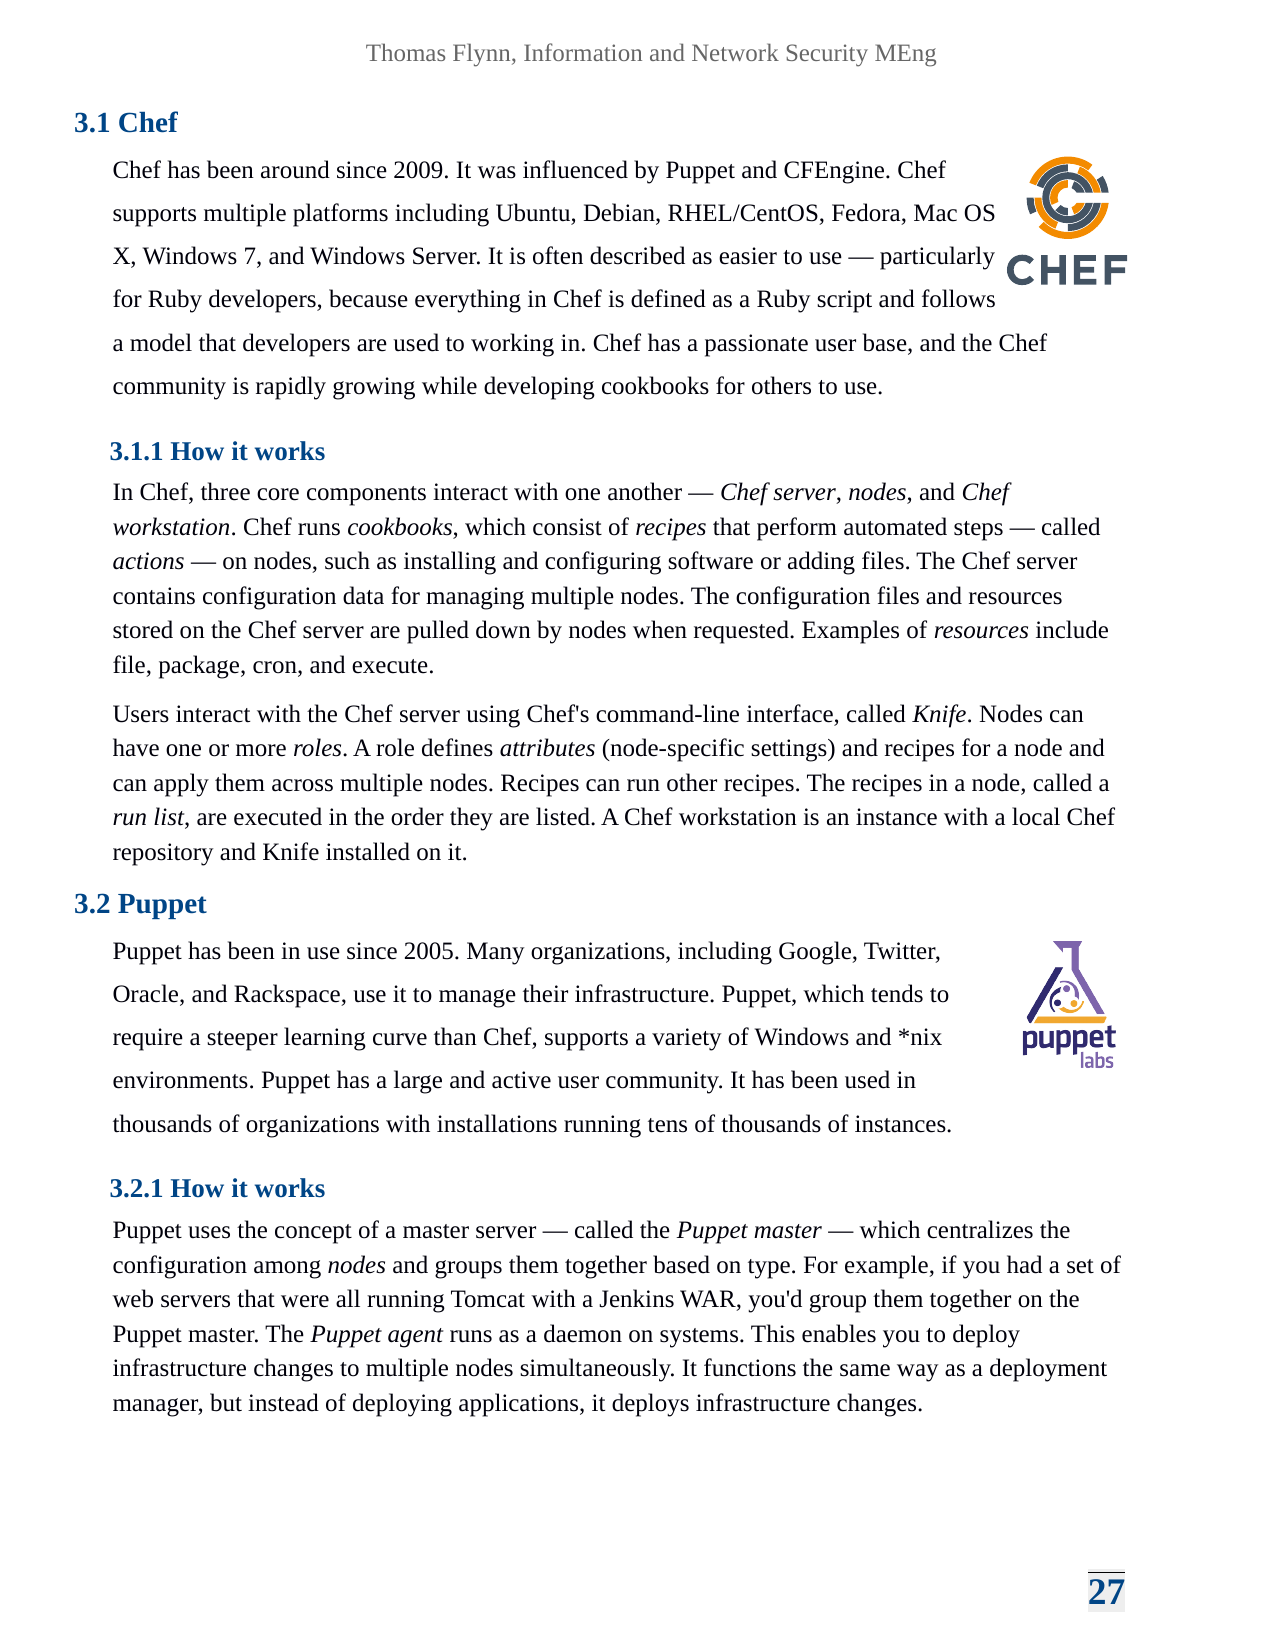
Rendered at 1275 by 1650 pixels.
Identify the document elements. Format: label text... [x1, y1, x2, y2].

subtitle 3.1 Chef [74, 105, 1125, 138]
subtitle 3.2 Puppet [74, 886, 1125, 919]
text In Chef, three core components interact with one another — Chef server, nodes, and Chef workstation. Chef runs cookbooks, which consist of recipes that perform automated steps — called actions — on nodes, such as installing and configuring software or adding files. The Chef server contains configuration data for managing multiple nodes. The configuration files and resources stored on the Chef server are pulled down by nodes when requested. Examples of resources include file, package, cron, and execute. [112, 477, 1125, 679]
picture [1013, 941, 1153, 1079]
text Chef has been around since 2009. It was influenced by Puppet and CFEngine. Chef supports multiple platforms including Ubuntu, Debian, RHEL/CentOS, Fedora, Mac OS X, Windows 7, and Windows Server. It is often described as easier to use — particularly for Ruby developers, because everything in Chef is defined as a Ruby script and follows a model that developers are used to working in. Chef has a passionate user base, and the Chef community is rapidly growing while developing cookbooks for others to use. [112, 155, 1125, 399]
subtitle 3.1.1 How it works [109, 434, 1125, 466]
text Users interact with the Chef server using Chef's command-line interface, called Knife. Nodes can have one or more roles. A role defines attributes (node-specific settings) and recipes for a node and can apply them across multiple nodes. Recipes can run other recipes. The recipes in a node, called a run list, are executed in the order they are listed. A Chef workstation is an instance with a local Chef repository and Knife installed on it. [112, 699, 1125, 866]
text Puppet uses the concept of a master server — called the Puppet master — which centralizes the configuration among nodes and groups them together based on type. For example, if you had a set of web servers that were all running Tomcat with a Jenkins WAR, you'd group them together on the Puppet master. The Puppet agent runs as a daemon on systems. This enables you to deploy infrastructure changes to multiple nodes simultaneously. It functions the same way as a deployment manager, but instead of deploying applications, it deploys infrastructure changes. [112, 1215, 1125, 1417]
subtitle 3.2.1 How it works [109, 1172, 1125, 1204]
text Puppet has been in use since 2005. Many organizations, including Google, Twitter, Oracle, and Rackspace, use it to manage their infrastructure. Puppet, which tends to require a steeper learning curve than Chef, supports a variety of Windows and *nix environments. Puppet has a large and active user community. It has been used in thousands of organizations with installations running tens of thousands of instances. [112, 936, 1125, 1137]
